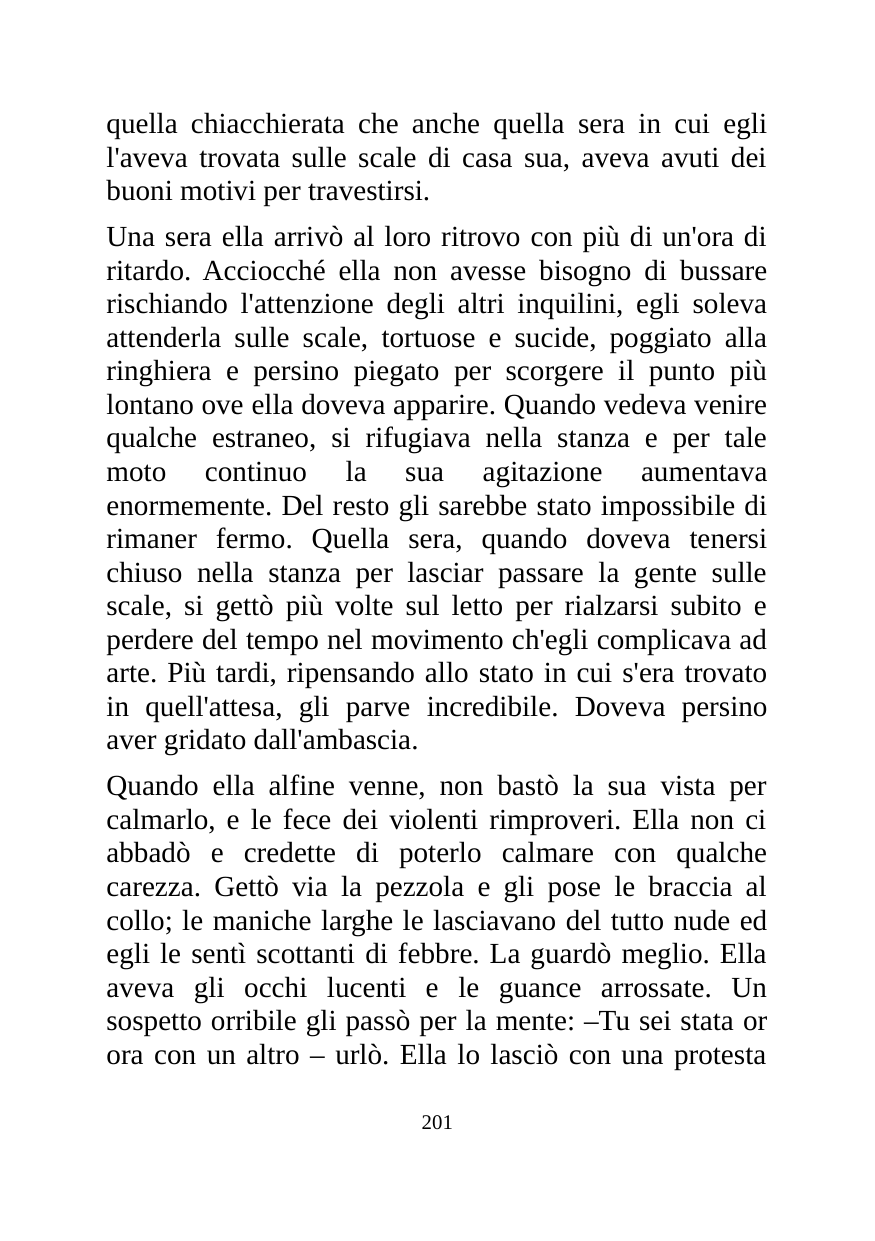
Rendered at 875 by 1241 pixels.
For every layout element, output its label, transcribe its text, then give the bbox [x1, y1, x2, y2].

text Quando ella alfine venne, non bastò la sua vista per calmarlo, e le fece dei violenti rimproveri. Ella non ci abbadò e credette di poterlo calmare con qualche carezza. Gettò via la pezzola e gli pose le braccia al collo; le maniche larghe le lasciavano del tutto nude ed egli le sentì scottanti di febbre. La guardò meglio. Ella aveva gli occhi lucenti e le guance arrossate. Un sospetto orribile gli passò per la mente: –Tu sei stata or ora con un altro – urlò. Ella lo lasciò con una protesta [106, 768, 768, 1070]
text Una sera ella arrivò al loro ritrovo con più di un'ora di ritardo. Acciocché ella non avesse bisogno di bussare rischiando l'attenzione degli altri inquilini, egli soleva attenderla sulle scale, tortuose e sucide, poggiato alla ringhiera e persino piegato per scorgere il punto più lontano ove ella doveva apparire. Quando vedeva venire qualche estraneo, si rifugiava nella stanza e per tale moto continuo la sua agitazione aumentava enormemente. Del resto gli sarebbe stato impossibile di rimaner fermo. Quella sera, quando doveva tenersi chiuso nella stanza per lasciar passare la gente sulle scale, si gettò più volte sul letto per rialzarsi subito e perdere del tempo nel movimento ch'egli complicava ad arte. Più tardi, ripensando allo stato in cui s'era trovato in quell'attesa, gli parve incredibile. Doveva persino aver gridato dall'ambascia. [106, 219, 768, 756]
text quella chiacchierata che anche quella sera in cui egli l'aveva trovata sulle scale di casa sua, aveva avuti dei buoni motivi per travestirsi. [106, 106, 768, 207]
